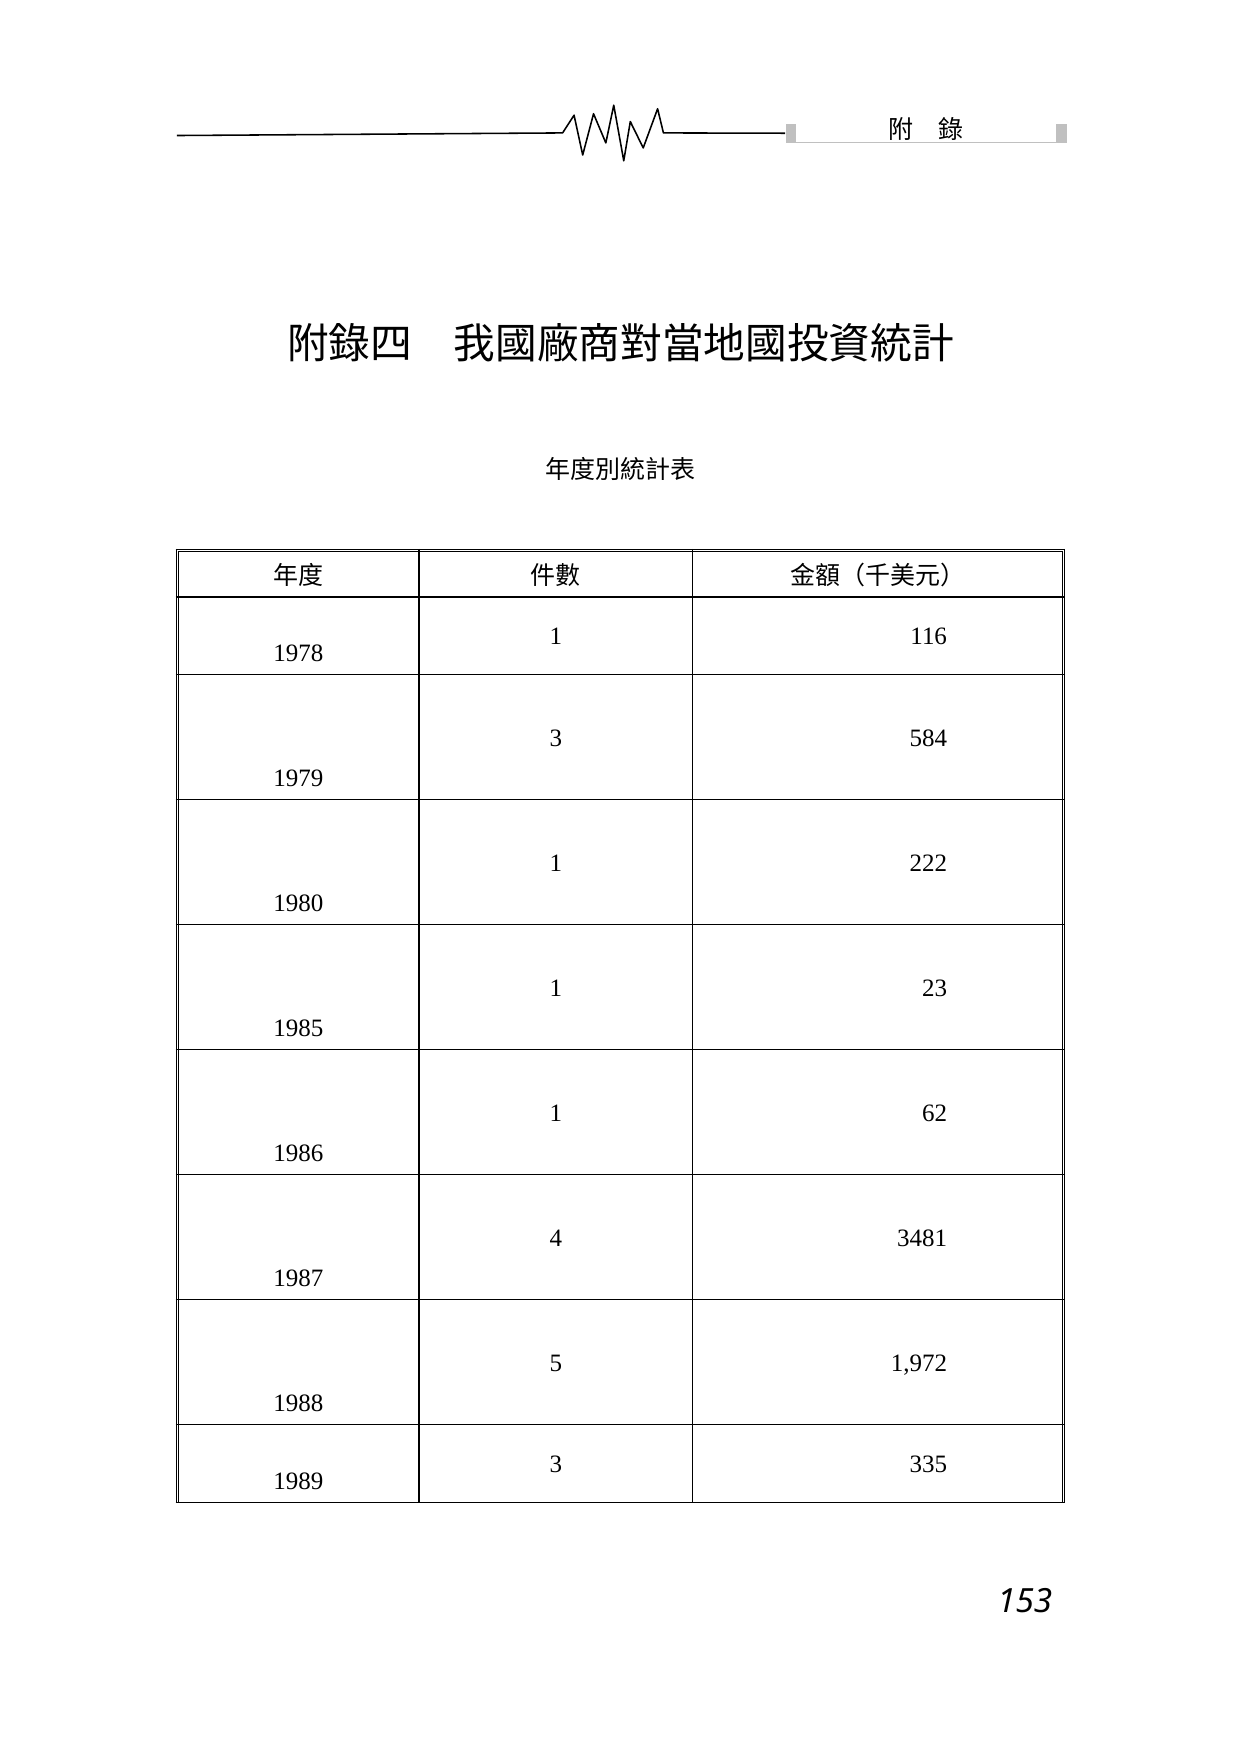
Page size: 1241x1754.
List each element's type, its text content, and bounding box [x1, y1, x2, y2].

table_cell 5 [420, 1300, 692, 1424]
table_cell 1988 [179, 1300, 418, 1424]
table_cell 1980 [179, 800, 418, 924]
table_cell 1986 [179, 1050, 418, 1174]
table_cell 1978 [179, 598, 418, 674]
table_cell 1979 [179, 675, 418, 799]
table_cell 62 [693, 1050, 1062, 1174]
table_cell 1 [420, 800, 692, 924]
text 年度別統計表 [177, 442, 1063, 487]
text 附錄四 我國廠商對當地國投資統計 [177, 299, 1063, 361]
table_cell 1 [420, 925, 692, 1049]
table_cell 1,972 [693, 1300, 1062, 1424]
table_cell 23 [693, 925, 1062, 1049]
table_cell 1987 [179, 1175, 418, 1299]
table_cell 3 [420, 675, 692, 799]
table_header 件數 [420, 552, 692, 596]
table_cell 584 [693, 675, 1062, 799]
table_cell 4 [420, 1175, 692, 1299]
table_header 金額（千美元） [693, 552, 1062, 596]
table_cell 3 [420, 1425, 692, 1501]
table_cell 1989 [179, 1425, 418, 1501]
table_cell 1 [420, 1050, 692, 1174]
table_cell 3481 [693, 1175, 1062, 1299]
table_cell 116 [693, 598, 1062, 674]
table_cell 222 [693, 800, 1062, 924]
table_cell 1985 [179, 925, 418, 1049]
table_cell 1 [420, 598, 692, 674]
table_header 年度 [179, 552, 418, 596]
table_cell 335 [693, 1425, 1062, 1501]
